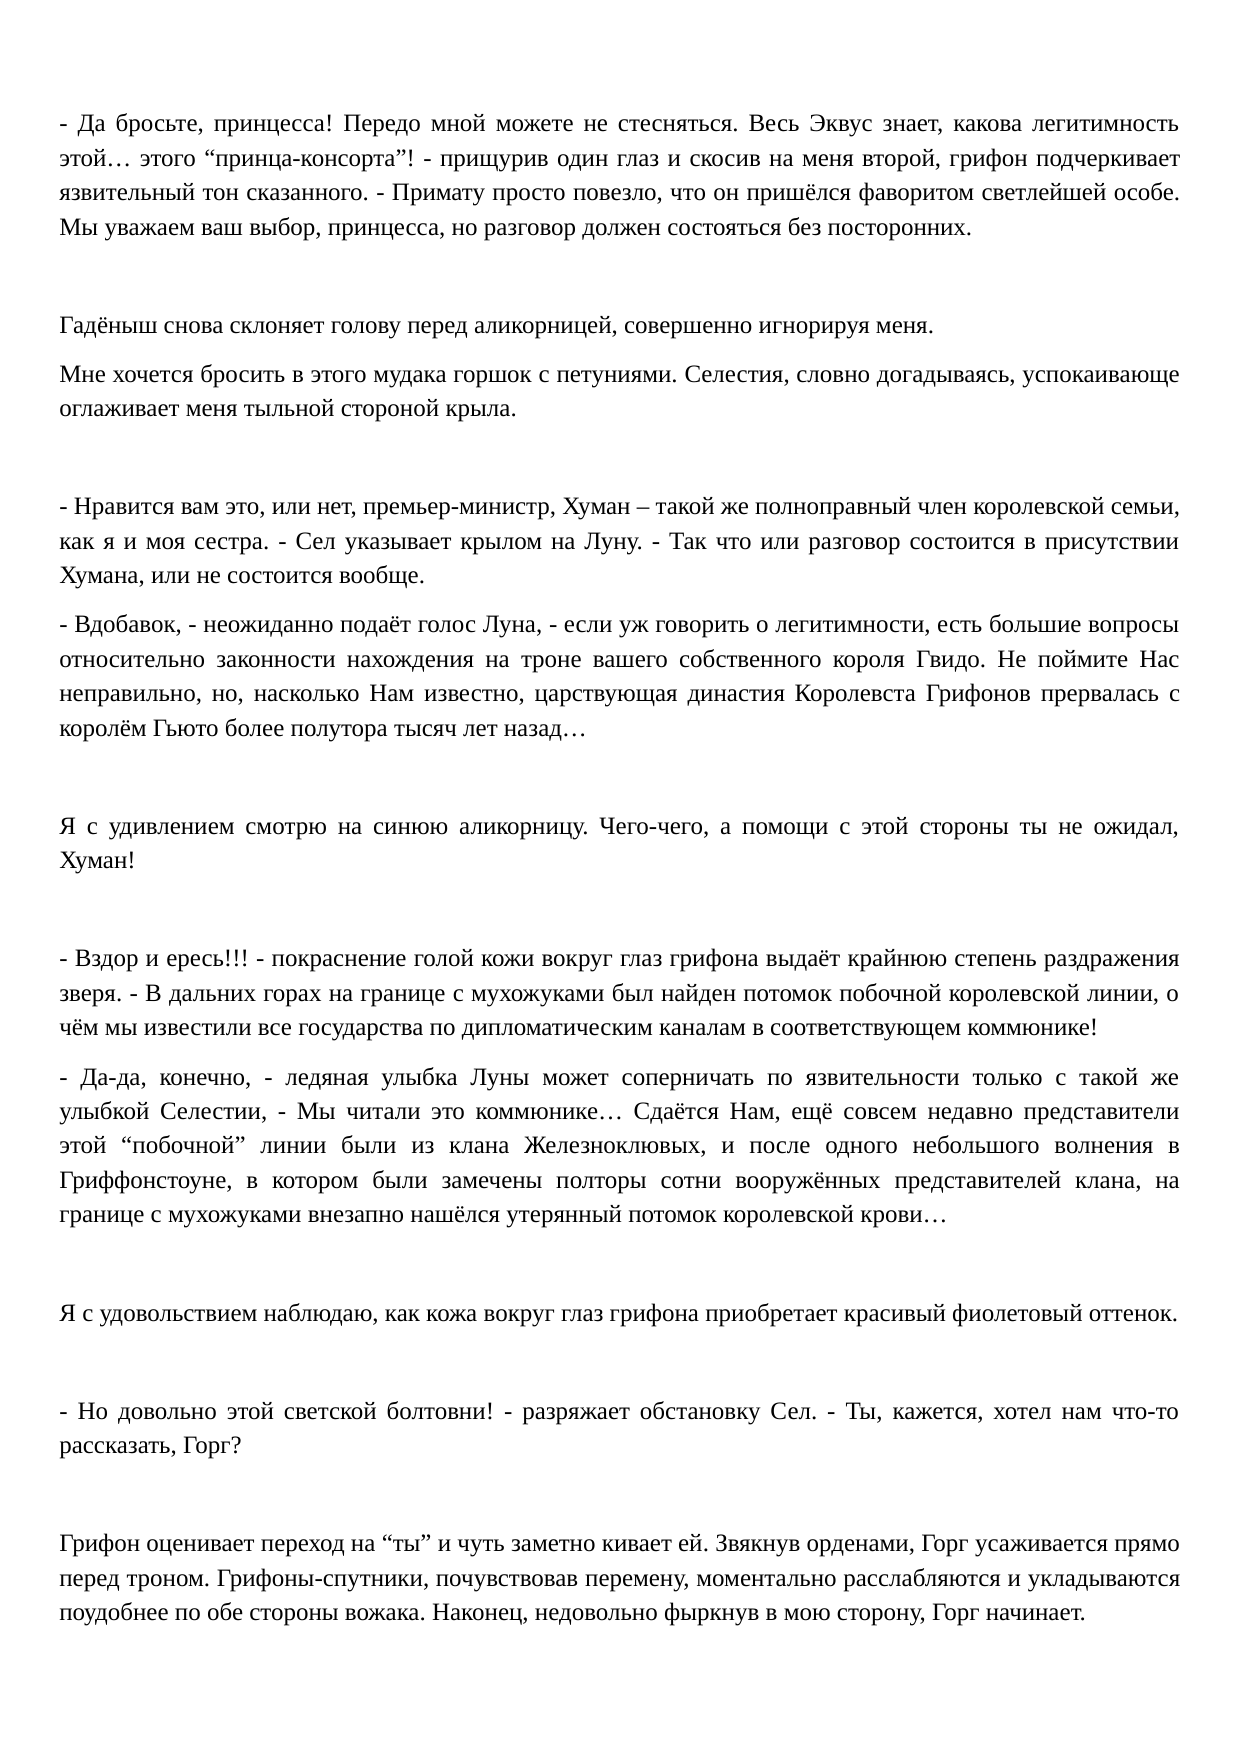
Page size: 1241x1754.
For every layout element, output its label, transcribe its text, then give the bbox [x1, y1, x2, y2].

text Мне хочется бросить в этого мудака горшок с петуниями. Селестия, словно догадываясь, успокаивающе оглаживает меня тыльной стороной крыла. [59, 359, 1181, 422]
text - Да бросьте, принцесса! Передо мной можете не стесняться. Весь Эквус знает, какова легитимность этой… этого “принца-консорта”! - прищурив один глаз и скосив на меня второй, грифон подчеркивает язвительный тон сказанного. - Примату просто повезло, что он пришёлся фаворитом светлейшей особе. Мы уважаем ваш выбор, принцесса, но разговор должен состояться без посторонних. [59, 108, 1181, 240]
text - Вдобавок, - неожиданно подаёт голос Луна, - если уж говорить о легитимности, есть большие вопросы относительно законности нахождения на троне вашего собственного короля Гвидо. Не поймите Нас неправильно, но, насколько Нам известно, царствующая династия Королевста Грифонов прервалась с королём Гьюто более полутора тысяч лет назад… [59, 609, 1181, 742]
text Я с удивлением смотрю на синюю аликорницу. Чего-чего, а помощи с этой стороны ты не ожидал, Хуман! [59, 811, 1181, 874]
text - Да-да, конечно, - ледяная улыбка Луны может соперничать по язвительности только с такой же улыбкой Селестии, - Мы читали это коммюнике… Сдаётся Нам, ещё совсем недавно представители этой “побочной” линии были из клана Железноклювых, и после одного небольшого волнения в Гриффонстоуне, в котором были замечены полторы сотни вооружённых представителей клана, на границе с мухожуками внезапно нашёлся утерянный потомок королевской крови… [59, 1062, 1181, 1228]
text - Вздор и ересь!!! - покраснение голой кожи вокруг глаз грифона выдаёт крайнюю степень раздражения зверя. - В дальних горах на границе с мухожуками был найден потомок побочной королевской линии, о чём мы известили все государства по дипломатическим каналам в соответствующем коммюнике! [59, 943, 1181, 1041]
text Грифон оценивает переход на “ты” и чуть заметно кивает ей. Звякнув орденами, Горг усаживается прямо перед троном. Грифоны-спутники, почувствовав перемену, моментально расслабляются и укладываются поудобнее по обе стороны вожака. Наконец, недовольно фыркнув в мою сторону, Горг начинает. [59, 1528, 1181, 1626]
text Гадёныш снова склоняет голову перед аликорницей, совершенно игнорируя меня. [59, 310, 1181, 338]
text Я с удовольствием наблюдаю, как кожа вокруг глаз грифона приобретает красивый фиолетовый оттенок. [59, 1298, 1181, 1326]
text - Нравится вам это, или нет, премьер-министр, Хуман – такой же полноправный член королевской семьи, как я и моя сестра. - Сел указывает крылом на Луну. - Так что или разговор состоится в присутствии Хумана, или не состоится вообще. [59, 491, 1181, 589]
text - Но довольно этой светской болтовни! - разряжает обстановку Сел. - Ты, кажется, хотел нам что-то рассказать, Горг? [59, 1396, 1181, 1459]
